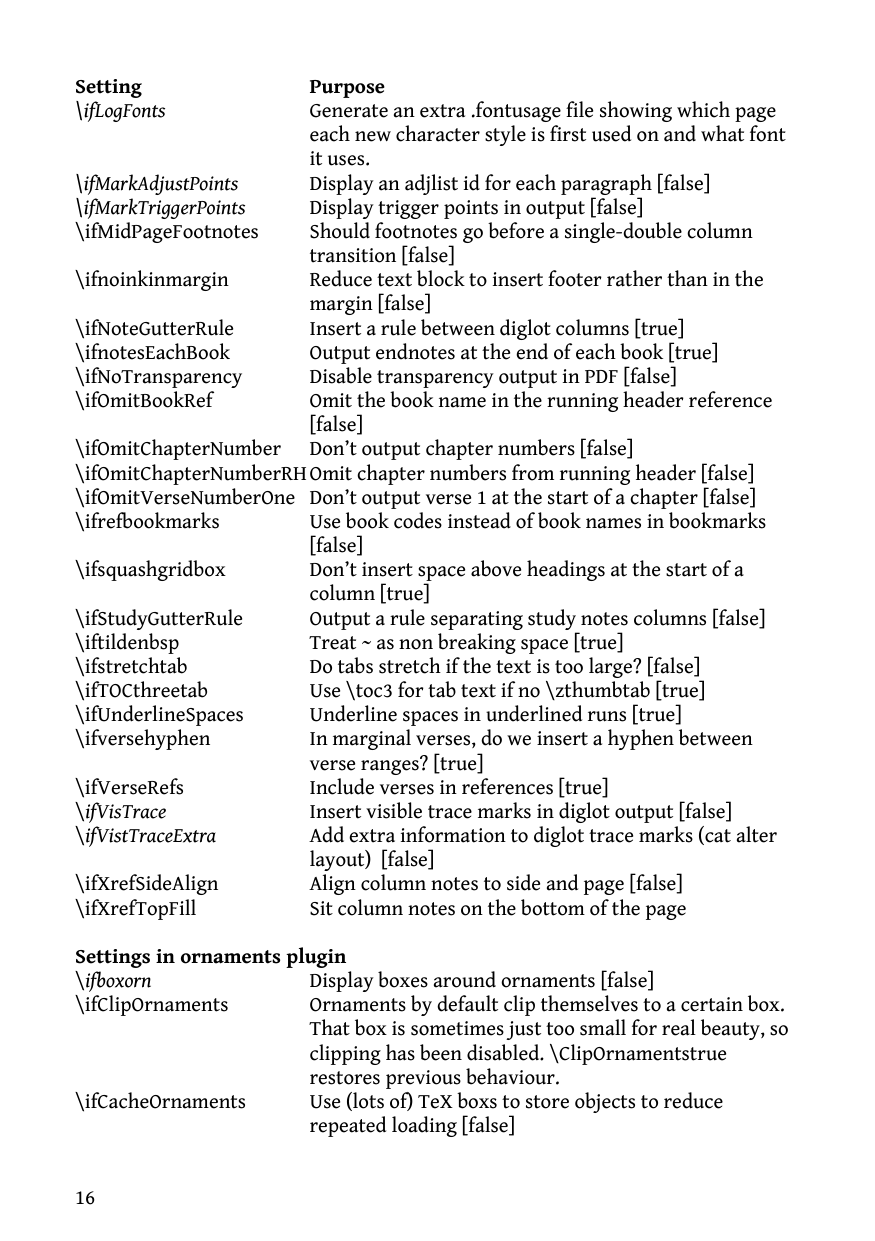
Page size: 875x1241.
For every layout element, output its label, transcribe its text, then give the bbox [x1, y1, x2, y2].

table_cell Align column notes to side and page [false] [309, 873, 796, 897]
table_cell Omit the book name in the running header reference [false] [309, 389, 796, 437]
table_cell \ifstretchtab [75, 655, 309, 679]
table_cell Output a rule separating study notes columns [false] [309, 607, 796, 631]
table_cell [75, 921, 309, 945]
table_cell \ifVerseRefs [75, 776, 309, 800]
table_cell \ifMarkTriggerPoints [75, 196, 309, 220]
table_cell \ifnotesEachBook [75, 341, 309, 365]
table_cell In marginal verses, do we insert a hyphen between verse ranges? [true] [309, 728, 796, 776]
table_cell \ifnoinkinmargin [75, 268, 309, 317]
table_cell \ifVistTraceExtra [75, 824, 309, 872]
table_cell \ifMidPageFootnotes [75, 220, 309, 268]
table_cell \ifOmitVerseNumberOne [75, 486, 309, 510]
table_cell Add extra information to diglot trace marks (cat alter layout) [false] [309, 824, 796, 872]
table_cell \ifXrefTopFill [75, 897, 309, 921]
table_cell \ifNoteGutterRule [75, 317, 309, 341]
table_header Purpose [309, 75, 796, 99]
table_cell \ifversehyphen [75, 728, 309, 776]
table_cell \ifUnderlineSpaces [75, 703, 309, 727]
table_cell Use book codes instead of book names in bookmarks [false] [309, 510, 796, 558]
table_cell Do tabs stretch if the text is too large? [false] [309, 655, 796, 679]
table_cell Sit column notes on the bottom of the page [309, 897, 796, 921]
table_cell \ifrefbookmarks [75, 510, 309, 558]
table_cell Reduce text block to insert footer rather than in the margin [false] [309, 268, 796, 317]
table_cell Settings in ornaments plugin [75, 945, 796, 969]
table_cell Use \toc3 for tab text if no \zthumbtab [true] [309, 679, 796, 703]
table_cell \ifTOCthreetab [75, 679, 309, 703]
table_cell \ifsquashgridbox [75, 558, 309, 607]
table_cell Display boxes around ornaments [false] [309, 969, 796, 993]
table_cell Ornaments by default clip themselves to a certain box. That box is sometimes just too small for real beauty, so clipping has been disabled. \ClipOrnamentstrue restores previous behaviour. [309, 993, 796, 1090]
table_cell Insert visible trace marks in diglot output [false] [309, 800, 796, 824]
table_cell Insert a rule between diglot columns [true] [309, 317, 796, 341]
table_cell \ifMarkAdjustPoints [75, 172, 309, 196]
table_cell Don’t insert space above headings at the start of a column [true] [309, 558, 796, 607]
table_cell Display trigger points in output [false] [309, 196, 796, 220]
table_cell \ifCacheOrnaments [75, 1090, 309, 1138]
table_cell \ifNoTransparency [75, 365, 309, 389]
table_cell Don’t output chapter numbers [false] [309, 438, 796, 462]
table_cell Omit chapter numbers from running header [false] [309, 462, 796, 486]
table_cell [309, 921, 796, 945]
table_cell \ifboxorn [75, 969, 309, 993]
table_cell \ifOmitChapterNumber [75, 438, 309, 462]
table_cell Should footnotes go before a single-double column transition [false] [309, 220, 796, 268]
table_cell Use (lots of) TeX boxs to store objects to reduce repeated loading [false] [309, 1090, 796, 1138]
table_cell Generate an extra .fontusage file showing which page each new character style is first used on and what font it uses. [309, 99, 796, 172]
table_cell \ifVisTrace [75, 800, 309, 824]
table_cell Disable transparency output in PDF [false] [309, 365, 796, 389]
table_cell Include verses in references [true] [309, 776, 796, 800]
table_cell \ifOmitBookRef [75, 389, 309, 437]
table_cell \ifXrefSideAlign [75, 873, 309, 897]
table_cell \ifStudyGutterRule [75, 607, 309, 631]
table_cell Don’t output verse 1 at the start of a chapter [false] [309, 486, 796, 510]
table_cell Display an adjlist id for each paragraph [false] [309, 172, 796, 196]
table_cell \ifLogFonts [75, 99, 309, 172]
table_cell Underline spaces in underlined runs [true] [309, 703, 796, 727]
table_cell Output endnotes at the end of each book [true] [309, 341, 796, 365]
table_header Setting [75, 75, 309, 99]
table_cell \ifClipOrnaments [75, 993, 309, 1090]
table_cell \ifOmitChapterNumberRH [75, 462, 309, 486]
table_cell Treat ~ as non breaking space [true] [309, 631, 796, 655]
table_cell \iftildenbsp [75, 631, 309, 655]
